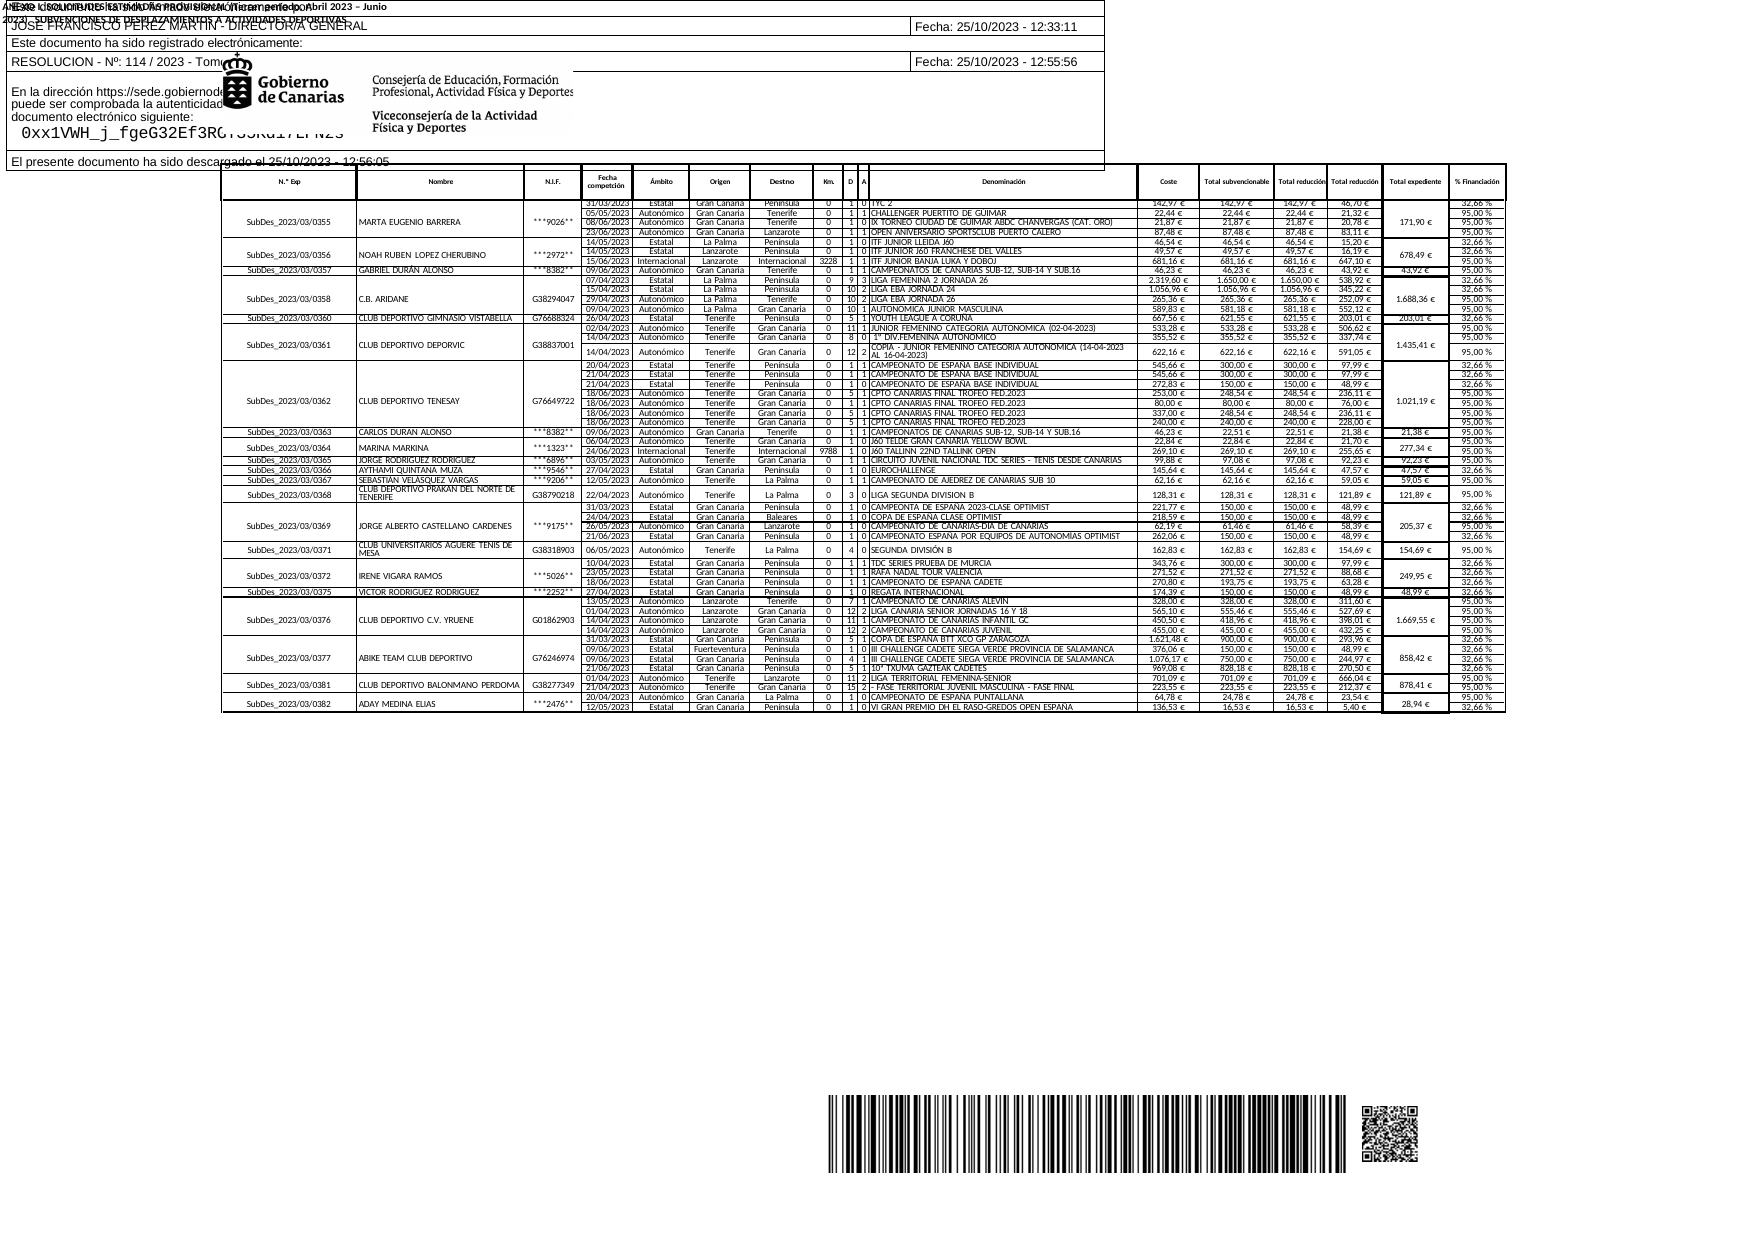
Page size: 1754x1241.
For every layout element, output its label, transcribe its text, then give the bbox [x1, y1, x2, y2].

table_cell Autonómico [633, 296, 689, 304]
table_cell G01862903 [524, 598, 581, 635]
table_cell 0 [814, 438, 842, 446]
table_cell LIGA CANARIA SENIOR JORNADAS 16 Y 18 [870, 607, 1137, 616]
table_cell 277,34 € [1384, 439, 1448, 456]
table_cell 14/04/2023 [582, 344, 632, 360]
table_header N.I.F. [525, 165, 580, 199]
table_cell Tenerife [750, 296, 813, 304]
table_cell Península [750, 466, 813, 475]
table_cell 95,00 % [1450, 485, 1505, 502]
table_cell 46,23 € [1138, 428, 1199, 437]
table_cell Tenerife [690, 315, 749, 323]
table_cell 300,00 € [1200, 559, 1273, 568]
table_cell 97,99 € [1328, 559, 1381, 568]
table_cell Estatal [633, 532, 689, 541]
table_cell 0 [858, 532, 869, 541]
table_cell 32,66 % [1450, 664, 1505, 673]
table_cell 95,00 % [1450, 208, 1505, 218]
table_cell 87,48 € [1138, 229, 1199, 237]
table_cell 12 [843, 626, 857, 635]
table_cell 265,36 € [1200, 296, 1273, 304]
table_cell 0 [814, 636, 842, 644]
table_cell LIGA SEGUNDA DIVISION B [870, 486, 1137, 502]
table_cell 13/05/2023 [582, 598, 632, 606]
table_cell 14/04/2023 [582, 626, 632, 635]
table_cell COPA DE ESPAÑA CLASE OPTIMIST [870, 513, 1137, 521]
table_cell Gran Canaria [690, 201, 749, 208]
table_cell 681,16 € [1274, 257, 1327, 266]
table_cell 5 [843, 636, 857, 644]
table_cell 31/03/2023 [582, 636, 632, 644]
table_cell 87,48 € [1274, 229, 1327, 237]
table_cell SubDes_2023/03/0358 [222, 276, 356, 314]
table_cell 32,66 % [1450, 568, 1505, 577]
table_cell GABRIEL DURÁN ALONSO [357, 267, 523, 275]
table_cell 0 [814, 559, 842, 568]
table_cell 1 [858, 315, 869, 323]
table_cell 1 [858, 457, 869, 465]
table_cell G38837001 [524, 324, 581, 360]
table_cell 09/06/2023 [582, 267, 632, 275]
table_cell 418,96 € [1274, 617, 1327, 625]
table_cell Lanzarote [690, 598, 749, 606]
table_cell Península [750, 201, 813, 208]
table_cell Península [750, 578, 813, 587]
table_cell 1 [858, 569, 869, 577]
table_cell 150,00 € [1200, 532, 1273, 541]
table_cell 06/04/2023 [582, 438, 632, 446]
table_cell 48,99 € [1328, 645, 1381, 654]
table_cell 4 [843, 655, 857, 663]
table_cell ***9026** [524, 201, 581, 237]
table_cell Autonómico [633, 334, 689, 342]
table_header N.º Exp [222, 165, 355, 199]
table_cell 59,05 € [1384, 477, 1448, 484]
table_cell 27/04/2023 [582, 466, 632, 475]
table_cell 49,57 € [1274, 248, 1327, 256]
table_cell CARLOS DURAN ALONSO [357, 428, 523, 437]
table_cell 21,87 € [1138, 219, 1199, 227]
table_cell YOUTH LEAGUE A CORUÑA [870, 315, 1137, 323]
table_cell ITF JUNIOR BANJA LUKA Y DOBOJ [870, 257, 1137, 266]
table_cell Tenerife [750, 428, 813, 437]
table_cell ABIKE TEAM CLUB DEPORTIVO [357, 636, 523, 673]
table_header Destno [751, 165, 812, 199]
table_cell 1 [858, 419, 869, 427]
table_cell 0 [814, 466, 842, 475]
table_cell Tenerife [750, 598, 813, 606]
table_cell 47,57 € [1384, 468, 1448, 475]
table_cell Tenerife [690, 324, 749, 333]
table_cell Gran Canaria [690, 466, 749, 475]
table_cell 10 [843, 286, 857, 294]
table_cell 3 [843, 486, 857, 502]
table_cell TYC 2 [870, 201, 1137, 208]
table_cell G38277349 [524, 674, 581, 692]
table_cell 5 [843, 390, 857, 398]
table_cell 0 [814, 523, 842, 531]
table_cell 150,00 € [1274, 588, 1327, 596]
table_cell 24/04/2023 [582, 513, 632, 521]
table_cell 99,88 € [1138, 457, 1199, 465]
table_cell 0 [858, 219, 869, 227]
table_cell 14/05/2023 [582, 238, 632, 247]
table_cell 0 [814, 578, 842, 587]
table_cell 162,83 € [1138, 542, 1199, 558]
table_cell Lanzarote [690, 248, 749, 256]
table_cell Gran Canaria [690, 655, 749, 663]
table_cell 48,99 € [1328, 532, 1381, 541]
table_cell ***2252** [524, 588, 581, 596]
table_cell 150,00 € [1274, 645, 1327, 654]
table_cell Estatal [633, 380, 689, 389]
table_cell 150,00 € [1200, 503, 1273, 512]
table_cell SubDes_2023/03/0355 [222, 200, 356, 237]
table_cell CLUB DEPORTIVO PRAKAN DEL NORTE DE TENERIFE [357, 486, 523, 502]
table_cell Lanzarote [690, 626, 749, 635]
table_cell 0 [814, 703, 842, 711]
table_cell 22,84 € [1274, 438, 1327, 446]
table_cell 23,54 € [1328, 693, 1381, 702]
table_cell 337,74 € [1328, 334, 1381, 342]
table_cell 0 [858, 466, 869, 475]
table_cell Gran Canaria [750, 344, 813, 360]
table_cell REGATA INTERNACIONAL [870, 588, 1137, 596]
table_cell Península [750, 503, 813, 512]
table_header % Financiación [1450, 165, 1505, 199]
table_cell 9 [843, 276, 857, 285]
table_cell 900,00 € [1274, 636, 1327, 644]
table_cell 32,66 % [1450, 285, 1505, 294]
table_cell 3228 [814, 257, 842, 266]
table_cell 0 [814, 399, 842, 408]
table_cell 270,50 € [1328, 665, 1381, 673]
table_cell 32,66 % [1450, 502, 1505, 512]
table_cell CAMPEONATO DE ESPAÑA CADETE [870, 578, 1137, 587]
table_cell 1 [843, 476, 857, 484]
table_cell 622,16 € [1138, 344, 1199, 360]
table_cell 32,66 % [1450, 587, 1505, 596]
table_cell 621,55 € [1274, 315, 1327, 323]
table_cell 48,99 € [1328, 513, 1381, 521]
table_cell 14/04/2023 [582, 617, 632, 625]
table_cell 0 [858, 693, 869, 702]
table_cell G76246974 [524, 636, 581, 673]
table_cell Gran Canaria [690, 503, 749, 512]
table_cell 0 [814, 201, 842, 208]
table_cell 0 [814, 542, 842, 558]
table_cell ***2476** [524, 693, 581, 711]
table_cell 97,99 € [1328, 371, 1381, 379]
table_cell CLUB DEPORTIVO GIMNASIO VISTABELLA [357, 315, 523, 323]
table_cell 1 [843, 371, 857, 379]
table_cell 21/06/2023 [582, 665, 632, 673]
table_cell SubDes_2023/03/0364 [222, 438, 356, 456]
table_cell 0 [814, 229, 842, 237]
table_cell SubDes_2023/03/0357 [222, 267, 356, 275]
table_cell La Palma [690, 276, 749, 285]
table_cell - FASE TERRITORIAL JUVENIL MASCULINA - FASE FINAL [870, 684, 1137, 692]
table_cell MARTA EUGENIO BARRERA [357, 201, 523, 237]
table_cell 0 [814, 617, 842, 625]
table_cell 252,09 € [1328, 296, 1381, 304]
table_cell 0 [814, 419, 842, 427]
table_cell 32,66 % [1450, 275, 1505, 285]
table_cell 4 [843, 542, 857, 558]
table_cell 16,53 € [1274, 703, 1327, 711]
table_cell Tenerife [750, 267, 813, 275]
table_cell 95,00 % [1450, 323, 1505, 333]
table_cell 1 [843, 201, 857, 208]
table_cell 142,97 € [1274, 201, 1327, 208]
table_header A [859, 165, 868, 199]
table_cell CAMPEONATO DE CANARIAS ALEVÍN [870, 598, 1137, 606]
table_cell 398,01 € [1328, 617, 1381, 625]
table_cell 09/06/2023 [582, 655, 632, 663]
table_cell Estatal [633, 645, 689, 654]
table_cell 2 [858, 296, 869, 304]
table_cell Lanzarote [750, 523, 813, 531]
table_cell 64,78 € [1138, 693, 1199, 702]
table_cell 0 [814, 305, 842, 314]
table_cell La Palma [690, 238, 749, 247]
table_cell 223,55 € [1200, 684, 1273, 692]
table_cell 248,54 € [1200, 409, 1273, 417]
table_cell 95,00 % [1450, 616, 1505, 625]
table_cell Tenerife [690, 380, 749, 389]
table_cell 1 [843, 693, 857, 702]
table_cell 21,87 € [1274, 219, 1327, 227]
table_cell Gran Canaria [690, 229, 749, 237]
table_cell 06/05/2023 [582, 542, 632, 558]
table_cell 249,95 € [1384, 560, 1448, 587]
table_cell Estatal [633, 371, 689, 379]
table_header Denominación [870, 165, 1136, 199]
table_cell 43,92 € [1384, 268, 1448, 275]
table_cell 05/05/2023 [582, 209, 632, 218]
table_cell 142,97 € [1138, 201, 1199, 208]
table_cell 22,51 € [1274, 428, 1327, 437]
table_cell 95,00 % [1450, 295, 1505, 304]
table_cell 1 [843, 532, 857, 541]
table_cell Gran Canaria [690, 513, 749, 521]
table_cell SubDes_2023/03/0381 [222, 674, 356, 692]
table_cell 15,20 € [1328, 238, 1381, 247]
table_cell 128,31 € [1138, 486, 1199, 502]
table_cell Península [750, 361, 813, 369]
table_cell CPTO CANARIAS FINAL TROFEO FED.2023 [870, 419, 1137, 427]
table_cell 0 [814, 409, 842, 417]
table_cell 0 [858, 438, 869, 446]
table_cell Tenerife [690, 447, 749, 456]
table_cell 95,00 % [1450, 456, 1505, 465]
table_cell 828,18 € [1200, 665, 1273, 673]
table_cell 31/03/2023 [582, 201, 632, 208]
table_cell 21/06/2023 [582, 532, 632, 541]
table_cell 95,00 % [1450, 673, 1505, 683]
table_cell 0 [814, 248, 842, 256]
table_cell Tenerife [690, 390, 749, 398]
table_cell Estatal [633, 655, 689, 663]
table_cell 1 [843, 229, 857, 237]
table_cell 22,44 € [1138, 209, 1199, 218]
table_cell 95,00 % [1450, 333, 1505, 342]
table_cell Gran Canaria [750, 684, 813, 692]
table_cell ***8382** [524, 267, 581, 275]
table_cell 5,40 € [1328, 703, 1381, 711]
table_cell Península [750, 248, 813, 256]
table_cell 150,00 € [1200, 588, 1273, 596]
table_cell MARINA MARKINA [357, 438, 523, 456]
table_cell 1 [843, 466, 857, 475]
table_cell Península [750, 569, 813, 577]
table_cell LIGA EBA JORNADA 24 [870, 286, 1137, 294]
table_cell 0 [814, 569, 842, 577]
table_cell 11 [843, 674, 857, 683]
table_cell 0 [858, 503, 869, 512]
table_cell Península [750, 645, 813, 654]
table_cell Autonómico [633, 617, 689, 625]
table_cell 21,70 € [1328, 438, 1381, 446]
table_cell Internacional [633, 257, 689, 266]
table_cell 878,41 € [1384, 675, 1448, 692]
table_cell TDC SERIES PRUEBA DE MURCIA [870, 559, 1137, 568]
table_cell 300,00 € [1274, 559, 1327, 568]
table_cell Península [750, 636, 813, 644]
table_cell 150,00 € [1200, 645, 1273, 654]
table_cell 2 [858, 607, 869, 616]
table_cell CAMPEONATO DE ESPAÑA BASE INDIVIDUAL [870, 371, 1137, 379]
table_cell Autonómico [633, 267, 689, 275]
table_cell 18/06/2023 [582, 390, 632, 398]
table_cell ITF JUNIOR LLEIDA J60 [870, 238, 1137, 247]
table_cell Estatal [633, 248, 689, 256]
table_cell SEGUNDA DIVISIÓN B [870, 542, 1137, 558]
table_cell Estatal [633, 276, 689, 285]
table_cell 62,16 € [1274, 476, 1327, 484]
table_cell 0 [858, 513, 869, 521]
table_cell 667,56 € [1138, 315, 1199, 323]
table_cell 22,44 € [1200, 209, 1273, 218]
table_cell 18/06/2023 [582, 409, 632, 417]
table_cell 228,00 € [1328, 419, 1381, 427]
table_cell 355,52 € [1138, 334, 1199, 342]
table_cell 2 [858, 626, 869, 635]
table_cell 145,64 € [1274, 466, 1327, 475]
table_cell 0 [814, 344, 842, 360]
table_cell 271,52 € [1200, 569, 1273, 577]
table_cell 18/06/2023 [582, 419, 632, 427]
table_cell Gran Canaria [690, 569, 749, 577]
table_cell 26/05/2023 [582, 523, 632, 531]
table_cell Tenerife [690, 438, 749, 446]
table_cell Gran Canaria [750, 334, 813, 342]
table_cell Internacional [633, 447, 689, 456]
table_cell 0 [858, 523, 869, 531]
table_cell Estatal [633, 703, 689, 711]
table_cell 1 [858, 305, 869, 314]
table_cell 43,92 € [1328, 267, 1381, 275]
table_cell 12 [843, 607, 857, 616]
table_cell 203,01 € [1384, 316, 1448, 323]
table_cell 29/04/2023 [582, 296, 632, 304]
table_cell 32,66 % [1450, 512, 1505, 521]
table_cell Gran Canaria [750, 409, 813, 417]
table_cell 262,06 € [1138, 532, 1199, 541]
table_cell 9788 [814, 447, 842, 456]
table_header Fecha competción [583, 165, 631, 199]
table_cell VI GRAN PREMIO DH EL RASO-GREDOS OPEN ESPAÑA [870, 703, 1137, 711]
table_cell COPA DE ESPAÑA BTT XCO GP ZARAGOZA [870, 636, 1137, 644]
table_cell Gran Canaria [750, 324, 813, 333]
table_cell 1 [843, 588, 857, 596]
table_cell 46,54 € [1274, 238, 1327, 247]
table_cell 248,54 € [1200, 390, 1273, 398]
table_cell 0 [814, 626, 842, 635]
table_cell 1 [843, 513, 857, 521]
table_cell 128,31 € [1200, 486, 1273, 502]
table_cell CPTO CANARIAS FINAL TROFEO FED.2023 [870, 399, 1137, 408]
table_cell 581,18 € [1274, 305, 1327, 314]
table_cell 16,53 € [1200, 703, 1273, 711]
table_cell 236,11 € [1328, 409, 1381, 417]
table_cell Península [750, 588, 813, 596]
table_cell 46,70 € [1328, 201, 1381, 208]
table_cell 83,11 € [1328, 229, 1381, 237]
table_cell 328,00 € [1274, 598, 1327, 606]
table_cell 22,84 € [1138, 438, 1199, 446]
table_cell 269,10 € [1138, 447, 1199, 456]
table_cell 88,68 € [1328, 569, 1381, 577]
table_cell 0 [814, 655, 842, 663]
table_cell 1.056,96 € [1138, 286, 1199, 294]
table_cell 32,66 % [1450, 654, 1505, 663]
table_cell Tenerife [690, 684, 749, 692]
table_cell 240,00 € [1274, 419, 1327, 427]
table_cell 1º DIV.FEMENINA AUTONOMICO [870, 334, 1137, 342]
table_cell 1 [858, 399, 869, 408]
table_cell 750,00 € [1274, 655, 1327, 663]
table_cell 647,10 € [1328, 257, 1381, 266]
table_cell 150,00 € [1200, 380, 1273, 389]
table_cell Estatal [633, 636, 689, 644]
table_cell SubDes_2023/03/0363 [222, 428, 356, 437]
table_cell 95,00 % [1450, 218, 1505, 227]
table_cell 265,36 € [1274, 296, 1327, 304]
table_cell 61,46 € [1200, 523, 1273, 531]
table_cell 80,00 € [1138, 399, 1199, 408]
table_cell 269,10 € [1274, 447, 1327, 456]
table_cell 0 [858, 542, 869, 558]
table_cell 95,00 % [1450, 408, 1505, 417]
table_cell 10 [843, 296, 857, 304]
table_cell 750,00 € [1200, 655, 1273, 663]
table_cell 240,00 € [1138, 419, 1199, 427]
table_cell 97,08 € [1200, 457, 1273, 465]
table_cell 150,00 € [1200, 513, 1273, 521]
table_cell 0 [814, 532, 842, 541]
table_cell La Palma [750, 693, 813, 702]
table_cell 1 [858, 665, 869, 673]
table_cell 271,52 € [1138, 569, 1199, 577]
table_cell 76,00 € [1328, 399, 1381, 408]
table_cell AUTONOMICA JUNIOR MASCULINA [870, 305, 1137, 314]
table_cell 223,55 € [1138, 684, 1199, 692]
table_cell 506,62 € [1328, 324, 1381, 333]
table_cell CAMPEONATOS DE CANARIAS SUB-12, SUB-14 Y SUB.16 [870, 267, 1137, 275]
table_cell Península [750, 655, 813, 663]
table_cell 450,50 € [1138, 617, 1199, 625]
table_cell III CHALLENGE CADETE SIEGA VERDE PROVINCIA DE SALAMANCA [870, 655, 1137, 663]
table_cell 150,00 € [1274, 503, 1327, 512]
table_cell 15/06/2023 [582, 257, 632, 266]
table_cell 0 [814, 607, 842, 616]
table_cell 128,31 € [1274, 486, 1327, 502]
table_cell 62,16 € [1138, 476, 1199, 484]
table_cell Autonómico [633, 476, 689, 484]
table_cell 5 [843, 315, 857, 323]
table_cell 337,00 € [1138, 409, 1199, 417]
table_cell CLUB DEPORTIVO TENESAY [357, 361, 523, 427]
table_cell 32,66 % [1450, 370, 1505, 379]
table_cell 95,00 % [1450, 427, 1505, 437]
table_cell 16,19 € [1328, 248, 1381, 256]
table_cell 1 [843, 523, 857, 531]
table_cell 1 [843, 457, 857, 465]
table_cell SubDes_2023/03/0360 [222, 315, 356, 323]
table_cell 0 [814, 665, 842, 673]
table_cell SubDes_2023/03/0375 [222, 588, 356, 596]
table_cell 555,46 € [1200, 607, 1273, 616]
table_cell 681,16 € [1200, 257, 1273, 266]
table_header D [844, 165, 857, 199]
table_cell 10ª TXUMA GAZTEAK CADETES [870, 665, 1137, 673]
table_cell 828,18 € [1274, 665, 1327, 673]
table_cell 10/04/2023 [582, 559, 632, 568]
table_cell Autonómico [633, 684, 689, 692]
table_cell Autonómico [633, 419, 689, 427]
table_cell Estatal [633, 665, 689, 673]
table_cell G38790218 [524, 486, 581, 502]
table_cell 21,38 € [1384, 429, 1448, 437]
table_cell 248,54 € [1274, 390, 1327, 398]
table_cell 7 [843, 598, 857, 606]
table_cell Gran Canaria [750, 607, 813, 616]
table_cell 80,00 € [1274, 399, 1327, 408]
table_cell Autonómico [633, 598, 689, 606]
table_cell 1 [858, 229, 869, 237]
table_cell 0 [814, 238, 842, 247]
table_cell Estatal [633, 238, 689, 247]
table_cell 145,64 € [1138, 466, 1199, 475]
table_cell Gran Canaria [690, 578, 749, 587]
table_cell 63,28 € [1328, 578, 1381, 587]
table_cell CHALLENGER PUERTITO DE GÚIMAR [870, 209, 1137, 218]
table_cell 87,48 € [1200, 229, 1273, 237]
table_cell 28,94 € [1384, 694, 1448, 711]
table_cell Autonómico [633, 209, 689, 218]
table_cell Gran Canaria [750, 305, 813, 314]
table_cell Gran Canaria [690, 693, 749, 702]
table_cell 62,16 € [1200, 476, 1273, 484]
table_cell SubDes_2023/03/0372 [222, 559, 356, 587]
table_cell SubDes_2023/03/0361 [222, 324, 356, 360]
table_cell 1 [858, 578, 869, 587]
table_cell 248,54 € [1274, 409, 1327, 417]
table_cell 1 [843, 447, 857, 456]
table_cell SubDes_2023/03/0368 [222, 486, 356, 502]
table_cell 21,38 € [1328, 428, 1381, 437]
table_cell 23/05/2023 [582, 569, 632, 577]
table_cell CAMPEONATO DE AJEDREZ DE CANARIAS SUB 10 [870, 476, 1137, 484]
table_cell 527,69 € [1328, 607, 1381, 616]
table_cell 95,00 % [1450, 683, 1505, 692]
table_cell 18/06/2023 [582, 578, 632, 587]
table_cell 11 [843, 617, 857, 625]
table_cell Autonómico [633, 305, 689, 314]
table_cell 0 [814, 334, 842, 342]
table_cell 0 [814, 503, 842, 512]
table_cell 0 [858, 645, 869, 654]
table_header Coste [1139, 165, 1198, 199]
table_cell G38318903 [524, 542, 581, 558]
table_cell 2 [858, 286, 869, 294]
table_cell Autonómico [633, 344, 689, 360]
table_cell Baleares [750, 513, 813, 521]
table_cell 1 [843, 219, 857, 227]
table_cell 31/03/2023 [582, 503, 632, 512]
table_cell 5 [843, 665, 857, 673]
table_cell CAMPEONATO DE ESPAÑA BASE INDIVIDUAL [870, 361, 1137, 369]
table_cell 92,23 € [1328, 457, 1381, 465]
table_cell 1 [858, 409, 869, 417]
table_cell 1 [858, 209, 869, 218]
table_cell J60 TELDE GRAN CANARIA YELLOW BOWL [870, 438, 1137, 446]
table_cell SubDes_2023/03/0377 [222, 636, 356, 673]
table_cell 15/04/2023 [582, 286, 632, 294]
table_cell 46,23 € [1200, 267, 1273, 275]
table_cell SubDes_2023/03/0369 [222, 503, 356, 541]
table_cell Tenerife [750, 209, 813, 218]
table_cell 1 [843, 399, 857, 408]
table_cell 32,66 % [1450, 247, 1505, 256]
table_cell Autonómico [633, 390, 689, 398]
table_cell Tenerife [690, 674, 749, 683]
table_cell 47,57 € [1328, 466, 1381, 475]
table_cell 900,00 € [1200, 636, 1273, 644]
table_cell 0 [814, 513, 842, 521]
table_cell Gran Canaria [690, 532, 749, 541]
picture [1362, 1106, 1418, 1162]
table_cell 1 [843, 438, 857, 446]
table_cell Autonómico [633, 219, 689, 227]
table_cell Tenerife [690, 457, 749, 465]
table_cell 621,55 € [1200, 315, 1273, 323]
table_cell Península [750, 380, 813, 389]
table_header Nombre [358, 165, 523, 199]
table_cell 97,08 € [1274, 457, 1327, 465]
table_cell 95,00 % [1450, 692, 1505, 702]
table_cell 0 [814, 219, 842, 227]
table_cell 701,09 € [1138, 674, 1199, 683]
table_cell 1 [843, 559, 857, 568]
table_cell 1 [843, 569, 857, 577]
table_cell 136,53 € [1138, 703, 1199, 711]
table_cell 678,49 € [1384, 239, 1448, 266]
table_header Km. [814, 165, 842, 199]
table_cell 20,78 € [1328, 219, 1381, 227]
table_cell 1 [843, 248, 857, 256]
table_cell III CHALLENGE CADETE SIEGA VERDE PROVINCIA DE SALAMANCA [870, 645, 1137, 654]
table_cell Península [750, 559, 813, 568]
table_header Origen [690, 165, 749, 199]
table_cell 95,00 % [1450, 596, 1505, 606]
table_cell 32,66 % [1450, 314, 1505, 323]
table_cell 95,00 % [1450, 418, 1505, 427]
table_cell Autonómico [633, 626, 689, 635]
table_cell ***9546** [524, 466, 581, 475]
table_cell 46,54 € [1138, 238, 1199, 247]
table_cell Estatal [633, 286, 689, 294]
table_cell COPIA - JUNIOR FEMENINO CATEGORIA AUTONOMICA (14-04-2023 AL 16-04-2023) [870, 344, 1137, 360]
table_cell 0 [814, 371, 842, 379]
table_cell 591,05 € [1328, 344, 1381, 360]
table_cell 212,37 € [1328, 684, 1381, 692]
table_cell CLUB DEPORTIVO C.V. YRUENE [357, 598, 523, 635]
table_cell CPTO CANARIAS FINAL TROFEO FED.2023 [870, 390, 1137, 398]
table_cell SubDes_2023/03/0382 [222, 693, 356, 711]
table_cell Estatal [633, 588, 689, 596]
table_cell 0 [814, 315, 842, 323]
table_cell 12/05/2023 [582, 703, 632, 711]
table_cell Tenerife [750, 219, 813, 227]
table_cell 48,99 € [1384, 589, 1448, 596]
table_cell 61,46 € [1274, 523, 1327, 531]
table_cell 1 [843, 645, 857, 654]
table_cell 23/06/2023 [582, 229, 632, 237]
table_cell 1 [843, 703, 857, 711]
table_cell 95,00 % [1450, 446, 1505, 456]
table_cell 622,16 € [1200, 344, 1273, 360]
table_cell 1.435,41 € [1384, 325, 1448, 360]
table_cell CLUB UNIVERSITARIOS AGUERE TENIS DE MESA [357, 542, 523, 558]
table_cell 193,75 € [1200, 578, 1273, 587]
table_cell Península [750, 665, 813, 673]
table_cell 48,99 € [1328, 380, 1381, 389]
table_cell Península [750, 532, 813, 541]
table_cell 0 [814, 209, 842, 218]
table_cell 1 [858, 267, 869, 275]
table_cell 1 [843, 209, 857, 218]
table_cell 32,66 % [1450, 644, 1505, 654]
table_cell Estatal [633, 361, 689, 369]
table_cell 1 [858, 617, 869, 625]
table_cell 15 [843, 684, 857, 692]
table_cell 80,00 € [1200, 399, 1273, 408]
table_cell 1.688,36 € [1384, 278, 1448, 314]
table_cell Autonómico [633, 693, 689, 702]
table_cell 253,00 € [1138, 390, 1199, 398]
table_cell 545,66 € [1138, 371, 1199, 379]
table_cell 21,32 € [1328, 209, 1381, 218]
table_cell LIGA TERRITORIAL FEMENINA-SENIOR [870, 674, 1137, 683]
table_cell 1.650,00 € [1274, 276, 1327, 285]
table_cell IRENE VIGARA RAMOS [357, 559, 523, 587]
table_cell 95,00 % [1450, 475, 1505, 484]
table_cell Gran Canaria [690, 665, 749, 673]
table_cell ADAY MEDINA ELIAS [357, 693, 523, 711]
table_cell 162,83 € [1274, 542, 1327, 558]
table_cell 701,09 € [1274, 674, 1327, 683]
table_cell Estatal [633, 315, 689, 323]
table_cell 32,66 % [1450, 635, 1505, 644]
table_cell 300,00 € [1200, 361, 1273, 369]
table_cell RAFA NADAL TOUR VALENCIA [870, 569, 1137, 577]
table_cell NOAH RUBEN LOPEZ CHERUBINO [357, 238, 523, 266]
picture [222, 52, 574, 134]
table_cell 0 [858, 588, 869, 596]
table_cell Autonómico [633, 457, 689, 465]
table_cell 2 [858, 344, 869, 360]
table_cell 0 [814, 693, 842, 702]
table_cell 555,46 € [1274, 607, 1327, 616]
table_cell Estatal [633, 466, 689, 475]
table_cell Autonómico [633, 399, 689, 408]
table_cell SubDes_2023/03/0376 [222, 597, 356, 635]
table_cell ***2972** [524, 238, 581, 266]
table_cell 32,66 % [1450, 702, 1505, 711]
table_cell 154,69 € [1328, 542, 1381, 558]
table_cell 589,83 € [1138, 305, 1199, 314]
table_cell ***5026** [524, 559, 581, 587]
table_cell La Palma [750, 486, 813, 502]
table_cell 622,16 € [1274, 344, 1327, 360]
table_cell 1 [843, 578, 857, 587]
table_cell 24,78 € [1200, 693, 1273, 702]
table_cell Gran Canaria [690, 559, 749, 568]
table_cell 218,59 € [1138, 513, 1199, 521]
table_cell 24/06/2023 [582, 447, 632, 456]
table_cell Estatal [633, 503, 689, 512]
table_cell Fuerteventura [690, 645, 749, 654]
table_cell Tenerife [690, 419, 749, 427]
table_cell 18/06/2023 [582, 399, 632, 408]
table_cell 0 [814, 674, 842, 683]
table_cell 121,89 € [1328, 486, 1381, 502]
table_cell 0 [814, 588, 842, 596]
table_cell 5 [843, 409, 857, 417]
table_cell 95,00 % [1450, 266, 1505, 275]
table_cell 271,52 € [1274, 569, 1327, 577]
table_cell 300,00 € [1200, 371, 1273, 379]
table_cell CIRCUITO JUVENIL NACIONAL TDC SERIES - TENIS DESDE CANARIAS [870, 457, 1137, 465]
table_cell Lanzarote [750, 229, 813, 237]
table_cell CAMPEONATO DE ESPAÑA PUNTALLANA [870, 693, 1137, 702]
table_cell 09/06/2023 [582, 428, 632, 437]
table_cell Lanzarote [690, 257, 749, 266]
table_cell 0 [814, 684, 842, 692]
table_cell 432,25 € [1328, 626, 1381, 635]
table_cell ***9206** [524, 476, 581, 484]
table_cell 0 [814, 324, 842, 333]
table_cell Gran Canaria [690, 703, 749, 711]
table_cell 95,00 % [1450, 541, 1505, 558]
table_cell 0 [814, 428, 842, 437]
table_cell 969,08 € [1138, 665, 1199, 673]
table_cell 142,97 € [1200, 201, 1273, 208]
table_cell 1 [858, 636, 869, 644]
table_cell 328,00 € [1138, 598, 1199, 606]
table_cell Península [750, 276, 813, 285]
table_cell Autonómico [633, 229, 689, 237]
table_cell Península [750, 286, 813, 294]
table_cell 0 [858, 201, 869, 208]
table_cell 150,00 € [1274, 380, 1327, 389]
table_cell 455,00 € [1138, 626, 1199, 635]
table_cell 0 [858, 380, 869, 389]
table_cell 0 [814, 645, 842, 654]
table_cell 0 [858, 248, 869, 256]
table_cell Lanzarote [690, 607, 749, 616]
table_cell Península [750, 238, 813, 247]
table_header Total reducción [1328, 165, 1381, 199]
table_cell Autonómico [633, 523, 689, 531]
table_cell JORGE RODRIGUEZ RODRIGUEZ [357, 457, 523, 465]
table_cell Autonómico [633, 674, 689, 683]
table_cell 154,69 € [1384, 543, 1448, 558]
table_cell 32,66 % [1450, 531, 1505, 541]
table_cell 205,37 € [1384, 504, 1448, 541]
table_cell 1 [843, 238, 857, 247]
table_cell CAMPEONATO ESPAÑA POR EQUIPOS DE AUTONOMÍAS OPTIMIST [870, 532, 1137, 541]
table_cell 681,16 € [1138, 257, 1199, 266]
table_cell Internacional [750, 257, 813, 266]
table_cell 1 [858, 390, 869, 398]
table_cell 0 [814, 286, 842, 294]
table_cell 2 [858, 684, 869, 692]
table_cell 355,52 € [1274, 334, 1327, 342]
table_cell 538,92 € [1328, 276, 1381, 285]
table_cell 32,66 % [1450, 465, 1505, 475]
table_cell 221,77 € [1138, 503, 1199, 512]
table_cell 1 [843, 257, 857, 266]
table_cell 49,57 € [1138, 248, 1199, 256]
table_cell G76688324 [524, 315, 581, 323]
table_cell La Palma [690, 286, 749, 294]
table_cell 92,23 € [1384, 458, 1448, 465]
table_cell 0 [814, 457, 842, 465]
table_cell ***1323** [524, 438, 581, 456]
table_cell 46,54 € [1200, 238, 1273, 247]
table_cell 0 [814, 486, 842, 502]
table_cell JORGE ALBERTO CASTELLANO CARDENES [357, 503, 523, 541]
table_cell Lanzarote [690, 617, 749, 625]
table_cell ITF JUNIOR J60 FRANCHESE DEL VALLES [870, 248, 1137, 256]
table_cell ***8382** [524, 428, 581, 437]
table_cell 150,00 € [1274, 532, 1327, 541]
table_cell 858,42 € [1384, 637, 1448, 673]
table_cell SubDes_2023/03/0371 [222, 542, 356, 558]
table_cell 418,96 € [1200, 617, 1273, 625]
table_cell 455,00 € [1200, 626, 1273, 635]
table_cell 300,00 € [1274, 361, 1327, 369]
table_cell 1.056,96 € [1200, 286, 1273, 294]
table_cell 1.650,00 € [1200, 276, 1273, 285]
table_cell Península [750, 315, 813, 323]
table_cell 20/04/2023 [582, 693, 632, 702]
table_cell 150,00 € [1274, 513, 1327, 521]
table_cell Gran Canaria [690, 588, 749, 596]
table_cell 1.021,19 € [1384, 362, 1448, 427]
table_cell 07/04/2023 [582, 276, 632, 285]
table_cell CAMPEONATO DE CANARIAS-DIA DE CANARIAS [870, 523, 1137, 531]
table_cell Autonómico [633, 438, 689, 446]
table_cell 0 [858, 703, 869, 711]
table_cell 223,55 € [1274, 684, 1327, 692]
table_cell 32,66 % [1450, 558, 1505, 568]
table_cell ***9175** [524, 503, 581, 541]
table_cell 1.056,96 € [1274, 286, 1327, 294]
table_cell 95,00 % [1450, 343, 1505, 360]
table_cell 272,83 € [1138, 380, 1199, 389]
table_cell 269,10 € [1200, 447, 1273, 456]
table_cell 0 [858, 486, 869, 502]
table_cell Tenerife [690, 399, 749, 408]
table_cell CLUB DEPORTIVO BALONMANO PERDOMA [357, 674, 523, 692]
table_cell 21,87 € [1200, 219, 1273, 227]
table_cell 1 [858, 257, 869, 266]
table_cell 1 [858, 598, 869, 606]
table_cell LIGA FEMENINA 2 JORNADA 26 [870, 276, 1137, 285]
table_cell 95,00 % [1450, 304, 1505, 314]
table_cell 455,00 € [1274, 626, 1327, 635]
table_cell 533,28 € [1138, 324, 1199, 333]
table_cell CAMPEONATO DE CANARIAS JUVENIL [870, 626, 1137, 635]
table_cell 1.076,17 € [1138, 655, 1199, 663]
table_cell CAMPEONTA DE ESPAÑA 2023-CLASE OPTIMIST [870, 503, 1137, 512]
table_cell 0 [814, 361, 842, 369]
table_cell 5 [843, 419, 857, 427]
table_cell Tenerife [690, 334, 749, 342]
table_cell Península [750, 703, 813, 711]
table_cell 0 [858, 238, 869, 247]
table_cell 1 [858, 361, 869, 369]
table_cell 95,00 % [1450, 398, 1505, 408]
table_cell Gran Canaria [690, 209, 749, 218]
table_cell G38294047 [524, 276, 581, 314]
table_cell SubDes_2023/03/0367 [222, 476, 356, 484]
table_cell CAMPEONATO DE CANARIAS INFANTIL GC [870, 617, 1137, 625]
table_cell 300,00 € [1274, 371, 1327, 379]
table_cell 3 [858, 276, 869, 285]
table_cell 0 [814, 390, 842, 398]
table_cell 21/04/2023 [582, 684, 632, 692]
table_cell 293,96 € [1328, 636, 1381, 644]
table_cell 22/04/2023 [582, 486, 632, 502]
table_cell Lanzarote [750, 674, 813, 683]
table_cell 0 [814, 296, 842, 304]
table_cell 32,66 % [1450, 237, 1505, 247]
table_cell 0 [814, 276, 842, 285]
table_cell 95,00 % [1450, 437, 1505, 446]
table_cell 1 [843, 267, 857, 275]
table_cell 12/05/2023 [582, 476, 632, 484]
table_cell 62,19 € [1138, 523, 1199, 531]
table_cell 03/05/2023 [582, 457, 632, 465]
table_cell Gran Canaria [750, 617, 813, 625]
table_cell Península [750, 371, 813, 379]
table_cell 1 [843, 361, 857, 369]
table_cell 162,83 € [1200, 542, 1273, 558]
table_cell 20/04/2023 [582, 361, 632, 369]
table_cell 26/04/2023 [582, 315, 632, 323]
table_cell Gran Canaria [750, 419, 813, 427]
table_cell Estatal [633, 513, 689, 521]
table_header Total expediente [1384, 165, 1448, 199]
table_cell Gran Canaria [750, 626, 813, 635]
table_cell G76649722 [524, 361, 581, 427]
table_cell 11 [843, 324, 857, 333]
table_header Total subvencionable [1200, 165, 1273, 199]
table_cell SubDes_2023/03/0356 [222, 238, 356, 266]
table_cell 14/05/2023 [582, 248, 632, 256]
table_cell 1 [858, 476, 869, 484]
table_cell 95,00 % [1450, 625, 1505, 635]
table_cell 1 [858, 559, 869, 568]
table_cell 0 [814, 267, 842, 275]
table_cell La Palma [750, 476, 813, 484]
table_cell ***6896** [524, 457, 581, 465]
table_cell Gran Canaria [690, 636, 749, 644]
table_cell Autonómico [633, 607, 689, 616]
table_cell Autonómico [633, 409, 689, 417]
table_cell AYTHAMI QUINTANA MUZA [357, 466, 523, 475]
table_cell 545,66 € [1138, 361, 1199, 369]
table_cell 95,00 % [1450, 389, 1505, 398]
picture [828, 1095, 1346, 1173]
table_cell 0 [814, 476, 842, 484]
table_cell 21/04/2023 [582, 380, 632, 389]
table_cell Estatal [633, 569, 689, 577]
table_cell VICTOR RODRIGUEZ RODRIGUEZ [357, 588, 523, 596]
table_cell EUROCHALLENGE [870, 466, 1137, 475]
table_cell Tenerife [690, 476, 749, 484]
table_cell 09/06/2023 [582, 645, 632, 654]
table_cell IX TORNEO CIUDAD DE GÜIMAR ABDC CHANVERGAS (CAT. ORO) [870, 219, 1137, 227]
table_cell SubDes_2023/03/0362 [222, 361, 356, 427]
table_cell C.B. ARIDANE [357, 276, 523, 314]
table_cell Estatal [633, 559, 689, 568]
table_cell 22,44 € [1274, 209, 1327, 218]
table_cell 59,05 € [1328, 476, 1381, 484]
table_cell La Palma [690, 305, 749, 314]
table_cell Tenerife [690, 542, 749, 558]
table_cell 49,57 € [1200, 248, 1273, 256]
table_cell Gran Canaria [690, 428, 749, 437]
table_cell Tenerife [690, 409, 749, 417]
table_cell 22,51 € [1200, 428, 1273, 437]
table_cell 32,66 % [1450, 360, 1505, 369]
table_cell 270,80 € [1138, 578, 1199, 587]
table_cell 552,12 € [1328, 305, 1381, 314]
table_cell 1 [858, 428, 869, 437]
table_cell CLUB DEPORTIVO DEPORVIC [357, 324, 523, 360]
table_cell 27/04/2023 [582, 588, 632, 596]
table_cell Tenerife [690, 361, 749, 369]
table_cell Autonómico [633, 542, 689, 558]
table_cell 174,39 € [1138, 588, 1199, 596]
table_cell Gran Canaria [690, 267, 749, 275]
table_cell 22,84 € [1200, 438, 1273, 446]
table_header Ámbito [634, 165, 688, 199]
table_cell 265,36 € [1138, 296, 1199, 304]
table_cell 0 [814, 598, 842, 606]
table_cell 48,99 € [1328, 503, 1381, 512]
table_cell Autonómico [633, 428, 689, 437]
table_cell Gran Canaria [750, 438, 813, 446]
table_cell 328,00 € [1200, 598, 1273, 606]
table_cell Autonómico [633, 324, 689, 333]
table_cell 581,18 € [1200, 305, 1273, 314]
table_cell 0 [858, 334, 869, 342]
table_cell 666,04 € [1328, 674, 1381, 683]
table_cell 24,78 € [1274, 693, 1327, 702]
table_cell 2 [858, 674, 869, 683]
table_cell 21/04/2023 [582, 371, 632, 379]
table_cell Gran Canaria [690, 219, 749, 227]
table_cell 533,28 € [1200, 324, 1273, 333]
table_cell 311,60 € [1328, 598, 1381, 606]
table_cell 97,99 € [1328, 361, 1381, 369]
table_cell 244,97 € [1328, 655, 1381, 663]
table_cell 1 [843, 503, 857, 512]
table_cell 32,66 % [1450, 379, 1505, 389]
table_header Total reducción [1275, 165, 1326, 199]
table_cell 48,99 € [1328, 588, 1381, 596]
table_cell 95,00 % [1450, 256, 1505, 266]
table_cell 02/04/2023 [582, 324, 632, 333]
table_cell Tenerife [690, 344, 749, 360]
table_cell Gran Canaria [750, 390, 813, 398]
table_cell 1 [843, 380, 857, 389]
table_cell 1 [843, 428, 857, 437]
table_cell CAMPEONATO DE ESPAÑA BASE INDIVIDUAL [870, 380, 1137, 389]
table_cell 1.621,48 € [1138, 636, 1199, 644]
table_cell 343,76 € [1138, 559, 1199, 568]
table_cell 01/04/2023 [582, 607, 632, 616]
table_cell 32,66 % [1450, 577, 1505, 587]
table_cell CPTO CANARIAS FINAL TROFEO FED.2023 [870, 409, 1137, 417]
table_cell 1 [858, 371, 869, 379]
table_cell 1 [858, 324, 869, 333]
table_cell 46,23 € [1274, 267, 1327, 275]
table_cell 121,89 € [1384, 487, 1448, 502]
table_cell 1 [858, 655, 869, 663]
table_cell 236,11 € [1328, 390, 1381, 398]
table_cell 565,10 € [1138, 607, 1199, 616]
table_cell Estatal [633, 578, 689, 587]
table_cell 95,00 % [1450, 606, 1505, 616]
table_cell 145,64 € [1200, 466, 1273, 475]
table_cell 95,00 % [1450, 521, 1505, 531]
table_cell 32,66 % [1450, 199, 1505, 208]
table_cell 12 [843, 344, 857, 360]
table_cell 355,52 € [1200, 334, 1273, 342]
table_cell SubDes_2023/03/0366 [222, 466, 356, 475]
table_cell Gran Canaria [750, 399, 813, 408]
table_cell 09/04/2023 [582, 305, 632, 314]
table_cell 1.669,55 € [1384, 599, 1448, 635]
table_cell 701,09 € [1200, 674, 1273, 683]
table_cell JUNIOR FEMENINO CATEGORIA AUTONOMICA (02-04-2023) [870, 324, 1137, 333]
table_cell SEBASTIÁN VELÁSQUEZ VARGAS [357, 476, 523, 484]
table_cell Gran Canaria [750, 457, 813, 465]
table_cell Internacional [750, 447, 813, 456]
table_cell 345,22 € [1328, 286, 1381, 294]
table_cell Tenerife [690, 371, 749, 379]
table_cell 10 [843, 305, 857, 314]
table_cell La Palma [690, 296, 749, 304]
table_cell 2.319,60 € [1138, 276, 1199, 285]
table_cell 46,23 € [1138, 267, 1199, 275]
table_cell La Palma [750, 542, 813, 558]
table_cell 171,90 € [1384, 201, 1448, 237]
table_cell 14/04/2023 [582, 334, 632, 342]
table_cell 203,01 € [1328, 315, 1381, 323]
table_cell 376,06 € [1138, 645, 1199, 654]
table_cell SubDes_2023/03/0365 [222, 457, 356, 465]
table_cell 8 [843, 334, 857, 342]
table_cell 240,00 € [1200, 419, 1273, 427]
table_cell CAMPEONATOS DE CANARIAS SUB-12, SUB-14 Y SUB.16 [870, 428, 1137, 437]
table_cell Estatal [633, 201, 689, 208]
table_cell 0 [814, 380, 842, 389]
table_cell 533,28 € [1274, 324, 1327, 333]
table_cell 95,00 % [1450, 228, 1505, 237]
table_cell J60 TALLINN 22ND TALLINK OPEN [870, 447, 1137, 456]
table_cell 255,65 € [1328, 447, 1381, 456]
table_cell Tenerife [690, 486, 749, 502]
table_cell Autonómico [633, 486, 689, 502]
table_cell 58,39 € [1328, 523, 1381, 531]
table_cell 193,75 € [1274, 578, 1327, 587]
table_cell Gran Canaria [690, 523, 749, 531]
table_cell 08/06/2023 [582, 219, 632, 227]
table_cell OPEN ANIVERSARIO SPORTSCLUB PUERTO CALERO [870, 229, 1137, 237]
table_cell 01/04/2023 [582, 674, 632, 683]
table_cell LIGA EBA JORNADA 26 [870, 296, 1137, 304]
table_cell 0 [858, 447, 869, 456]
